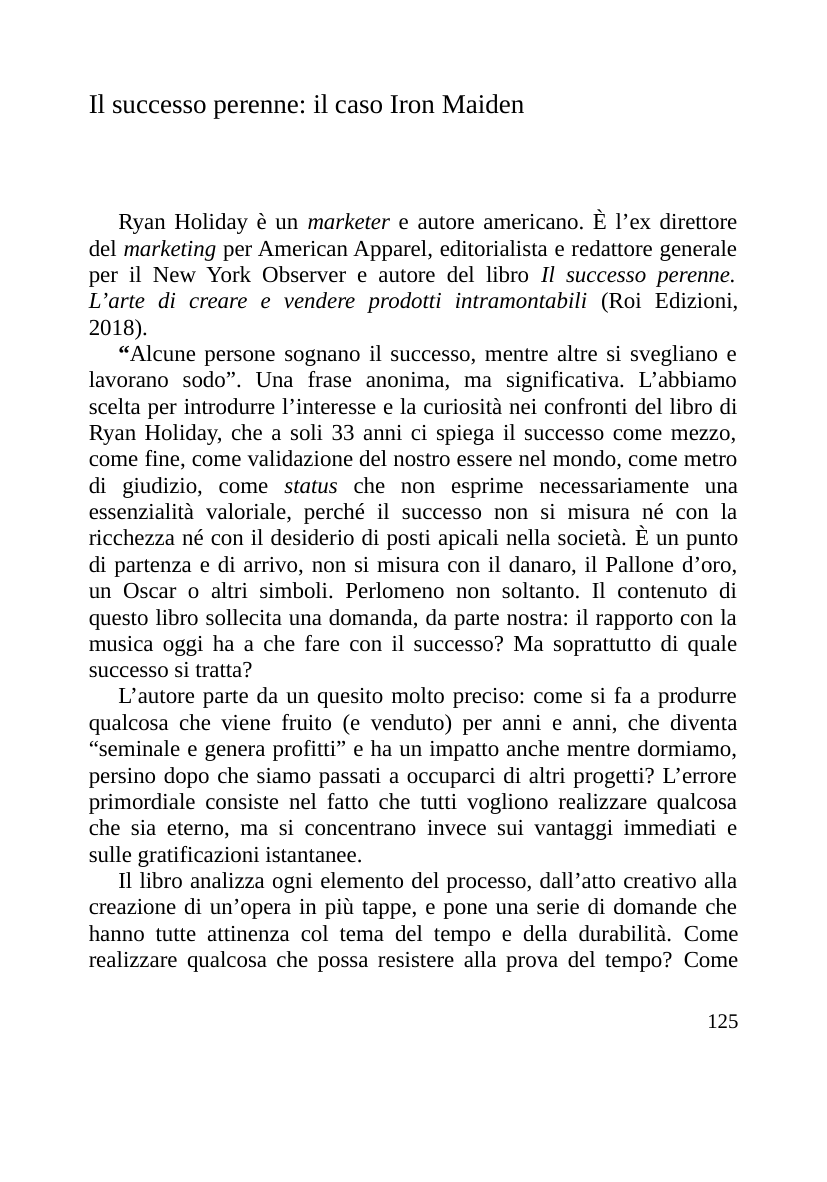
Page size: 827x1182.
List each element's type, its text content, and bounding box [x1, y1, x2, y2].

text “Alcune persone sognano il successo, mentre altre si svegliano e lavorano sodo”. Una frase anonima, ma significativa. L’abbiamo scelta per introdurre l’interesse e la curiosità nei confronti del libro di Ryan Holiday, che a soli 33 anni ci spiega il successo come mezzo, come fine, come validazione del nostro essere nel mondo, come metro di giudizio, come status che non esprime necessariamente una essenzialità valoriale, perché il successo non si misura né con la ricchezza né con il desiderio di posti apicali nella società. è un punto di partenza e di arrivo, non si misura con il danaro, il Pallone d’oro, un Oscar o altri simboli. Perlomeno non soltanto. Il contenuto di questo libro sollecita una domanda, da parte nostra: il rapporto con la musica oggi ha a che fare con il successo? Ma soprattutto di quale successo si tratta? [88, 340, 738, 683]
text Il libro analizza ogni elemento del processo, dall’atto creativo alla creazione di un’opera in più tappe, e pone una serie di domande che hanno tutte attinenza col tema del tempo e della durabilità. Come realizzare qualcosa che possa resistere alla prova del tempo? Come [88, 867, 738, 972]
text Il successo perenne: il caso Iron Maiden [88, 88, 738, 120]
text Ryan Holiday è un marketer e autore americano. È l’ex direttore del marketing per American Apparel, editorialista e redattore generale per il New York Observer e autore del libro Il successo perenne. L’arte di creare e vendere prodotti intramontabili (Roi Edizioni, 2018). [88, 208, 738, 340]
text L’autore parte da un quesito molto preciso: come si fa a produrre qualcosa che viene fruito (e venduto) per anni e anni, che diventa “seminale e genera profitti” e ha un impatto anche mentre dormiamo, persino dopo che siamo passati a occuparci di altri progetti? L’errore primordiale consiste nel fatto che tutti vogliono realizzare qualcosa che sia eterno, ma si concentrano invece sui vantaggi immediati e sulle gratificazioni istantanee. [88, 683, 738, 867]
